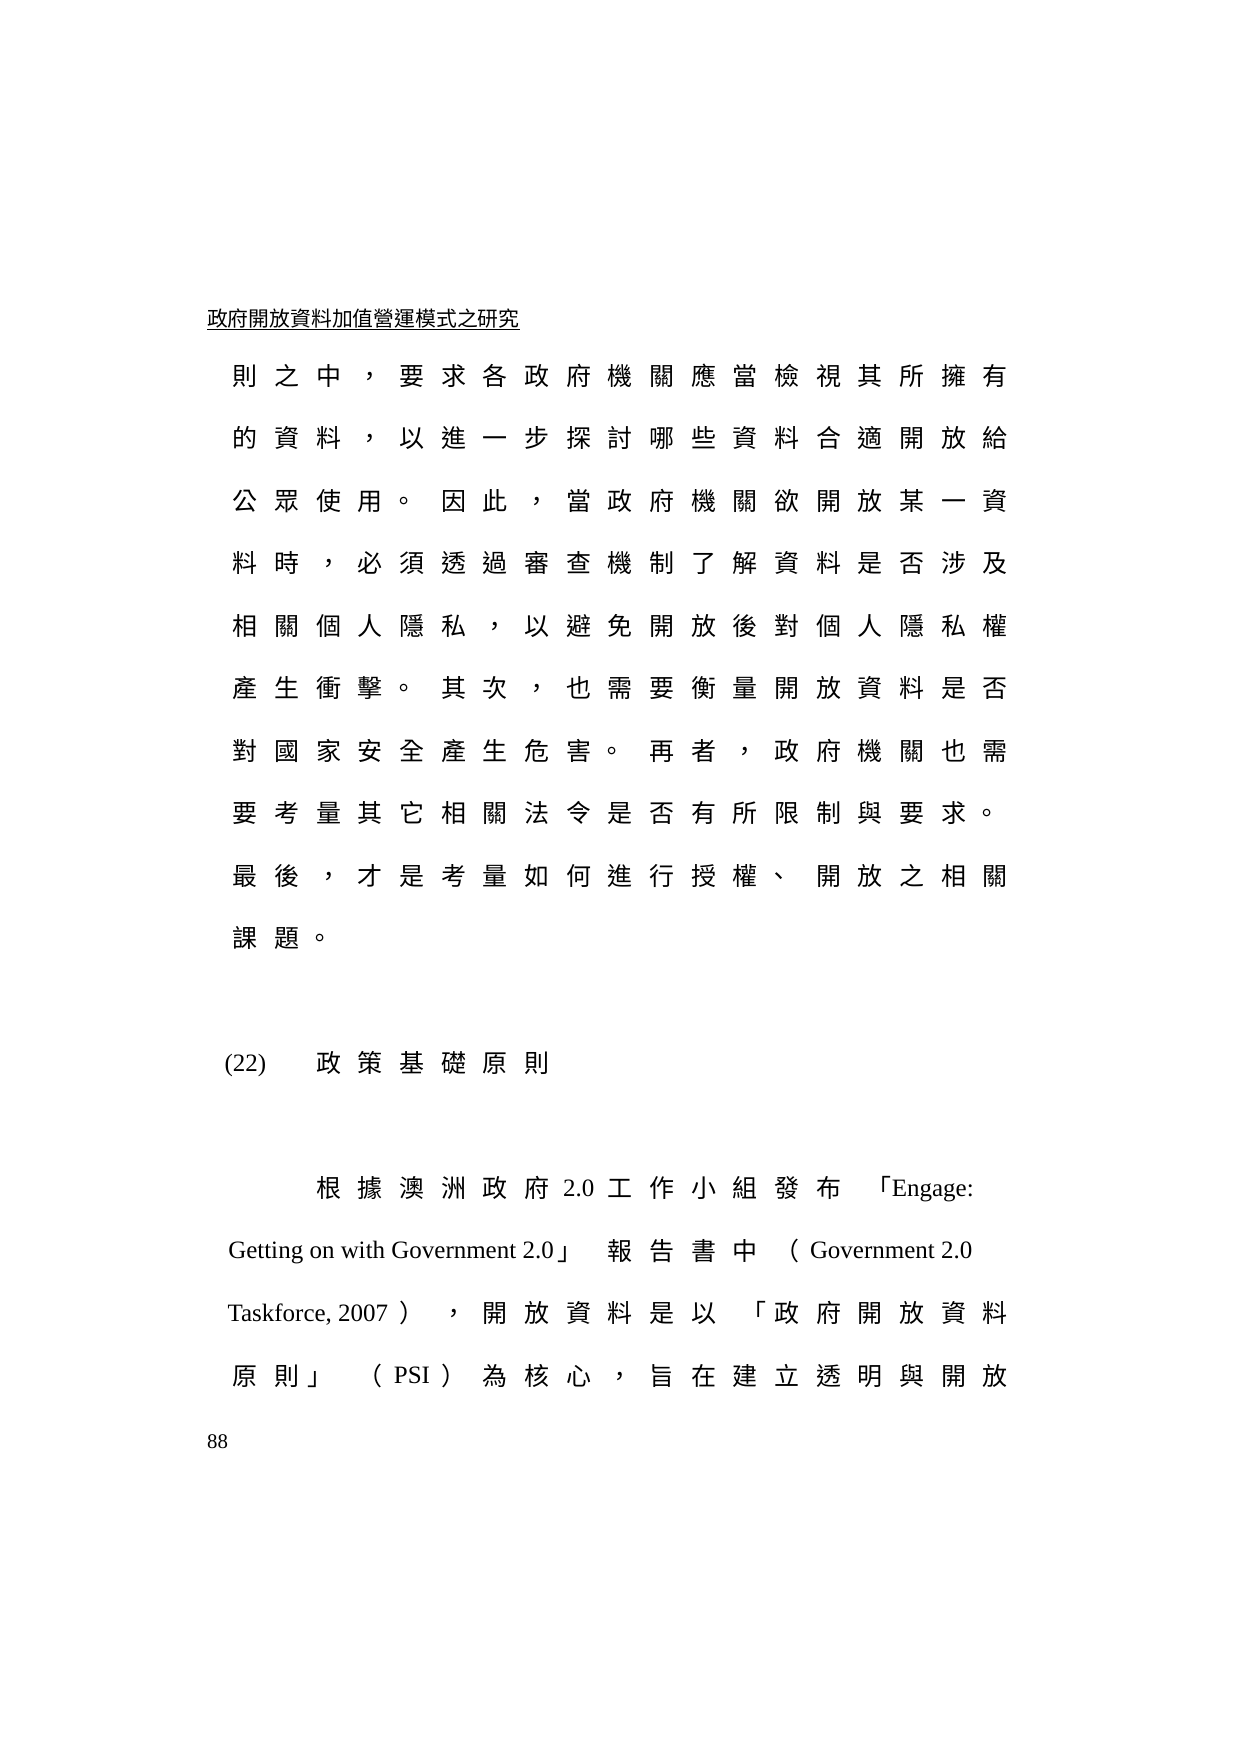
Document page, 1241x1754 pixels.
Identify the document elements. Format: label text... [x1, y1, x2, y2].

text 根據澳洲政府2.0工作小組發布「Engage: Getting on with Government 2.0」報告書中（Government 2.0 Taskforce, 2007），開放資料是以「政府開放資料原則」（PSI）為核心，旨在建立透明與開放 [224, 1145, 1016, 1395]
text 則之中，要求各政府機關應當檢視其所擁有的資料，以進一步探討哪些資料合適開放給公眾使用。因此，當政府機關欲開放某一資料時，必須透過審查機制了解資料是否涉及相關個人隱私，以避免開放後對個人隱私權產生衝擊。其次，也需要衡量開放資料是否對國家安全產生危害。再者，政府機關也需要考量其它相關法令是否有所限制與要求。最後，才是考量如何進行授權、開放之相關課題。 [224, 333, 1016, 958]
list 政策基礎原則 [224, 1020, 1016, 1083]
